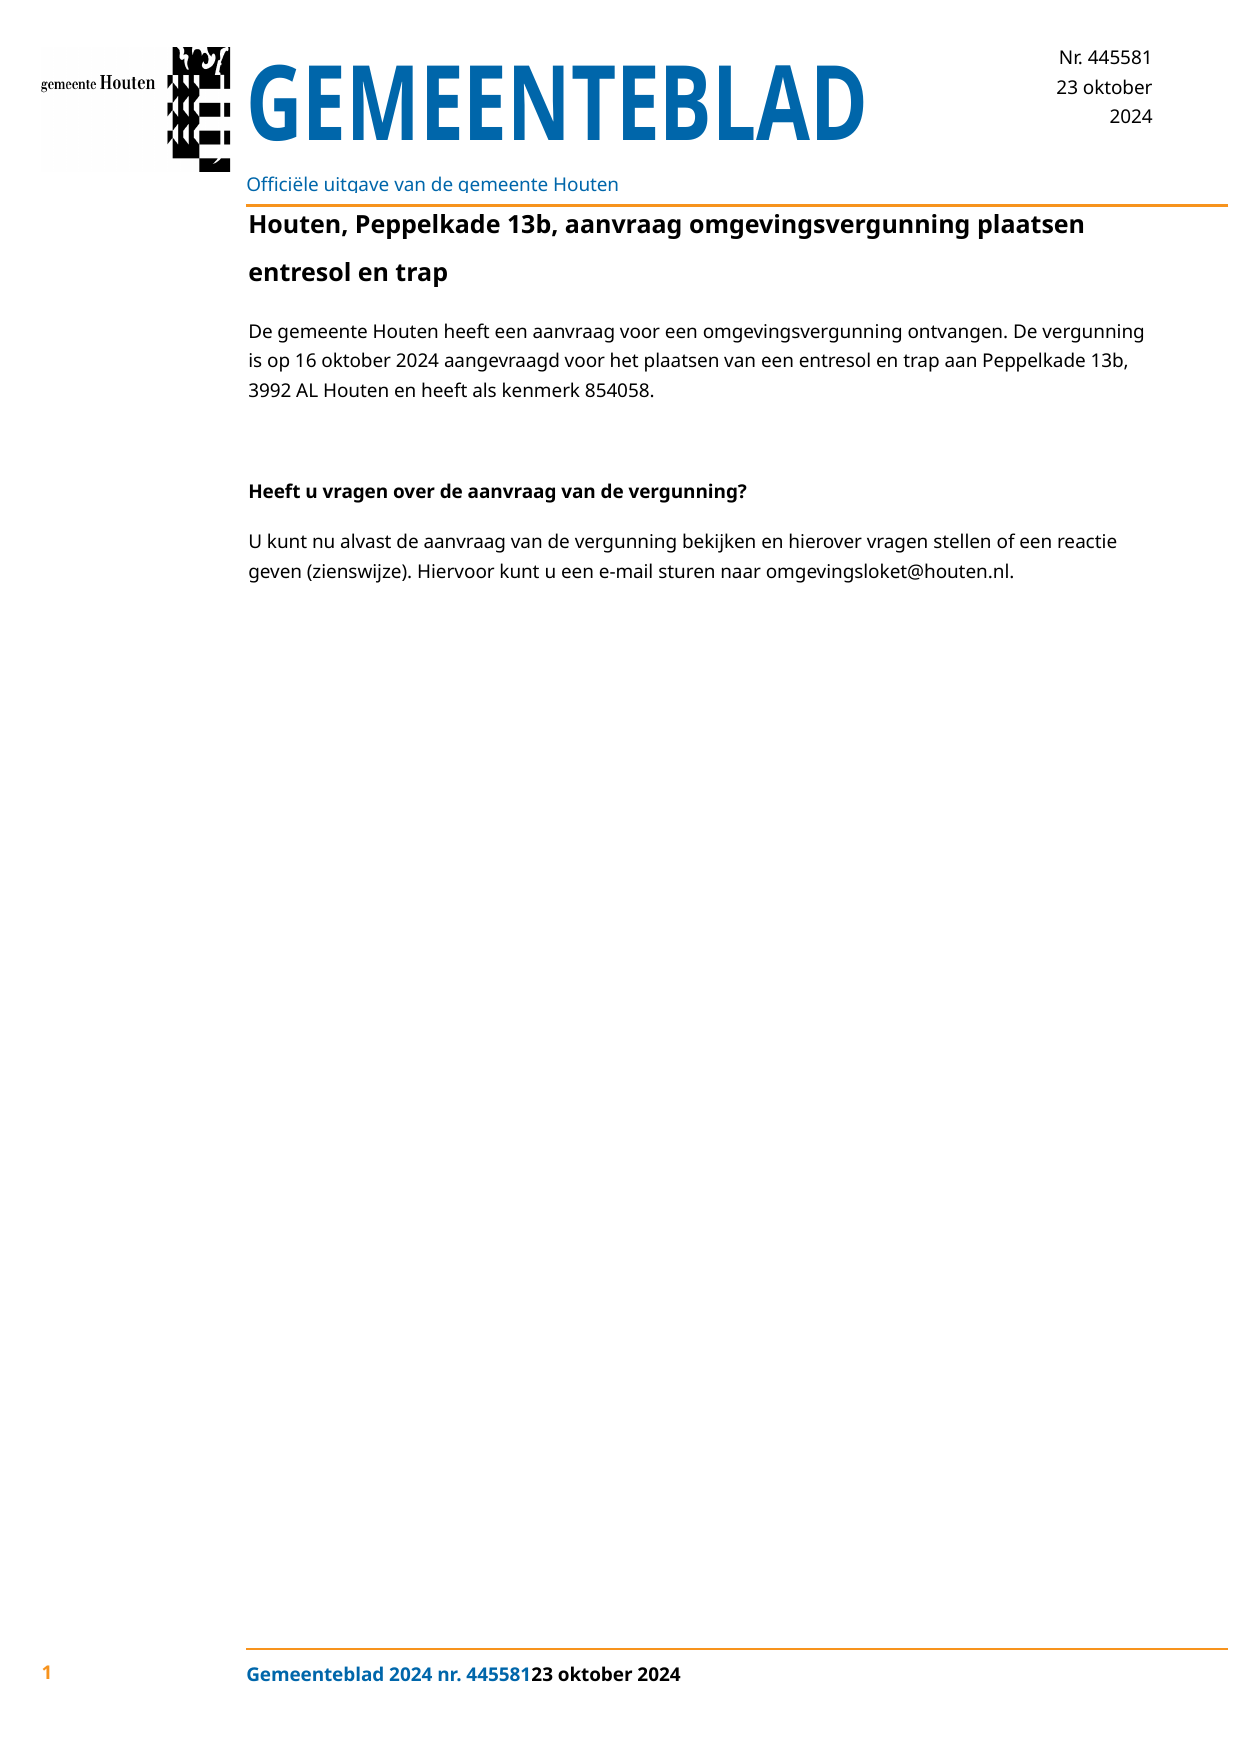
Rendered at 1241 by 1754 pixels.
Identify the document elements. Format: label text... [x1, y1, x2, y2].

picture [41, 47, 231, 172]
text De gemeente Houten heeft een aanvraag voor een omgevingsvergunning ontvangen. De vergunning is op 16 oktober 2024 aangevraagd voor het plaatsen van een entresol en trap aan Peppelkade 13b, 3992 AL Houten en heeft als kenmerk 854058. [248, 318, 1152, 403]
text Heeft u vragen over de aanvraag van de vergunning? [248, 478, 1152, 504]
text U kunt nu alvast de aanvraag van de vergunning bekijken en hierover vragen stellen of een reactie geven (zienswijze). Hiervoor kunt u een e-mail sturen naar omgevingsloket@houten.nl. [248, 528, 1152, 584]
text Houten, Peppelkade 13b, aanvraag omgevingsvergunning plaatsen entresol en trap [248, 207, 1152, 288]
